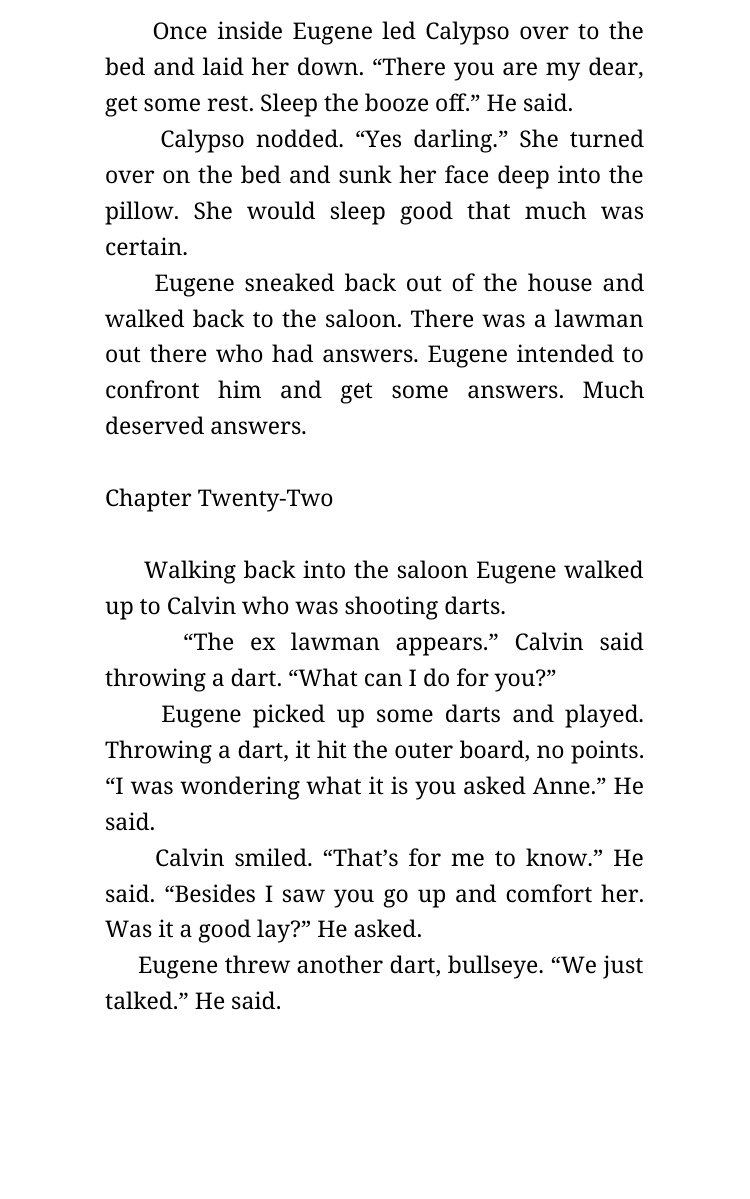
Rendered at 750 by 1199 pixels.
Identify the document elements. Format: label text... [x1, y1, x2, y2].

text Calvin smiled. “That’s for me to know.” He said. “Besides I saw you go up and comfort her. Was it a good lay?” He asked. [105, 842, 645, 945]
text Once inside Eugene led Calypso over to the bed and laid her down. “There you are my dear, get some rest. Sleep the booze off.” He said. [105, 15, 645, 118]
text “The ex lawman appears.” Calvin said throwing a dart. “What can I do for you?” [105, 626, 645, 693]
text Eugene picked up some darts and played. Throwing a dart, it hit the outer board, no points. “I was wondering what it is you asked Anne.” He said. [105, 698, 645, 837]
text Eugene threw another dart, bullseye. “We just talked.” He said. [105, 949, 645, 1017]
text Calypso nodded. “Yes darling.” She turned over on the bed and sunk her face deep into the pillow. She would sleep good that much was certain. [105, 123, 645, 262]
text Walking back into the saloon Eugene walked up to Calvin who was shooting darts. [105, 554, 645, 621]
text Eugene sneaked back out of the house and walked back to the saloon. There was a lawman out there who had answers. Eugene intended to confront him and get some answers. Much deserved answers. [105, 267, 645, 442]
text Chapter Twenty-Two [105, 482, 645, 513]
